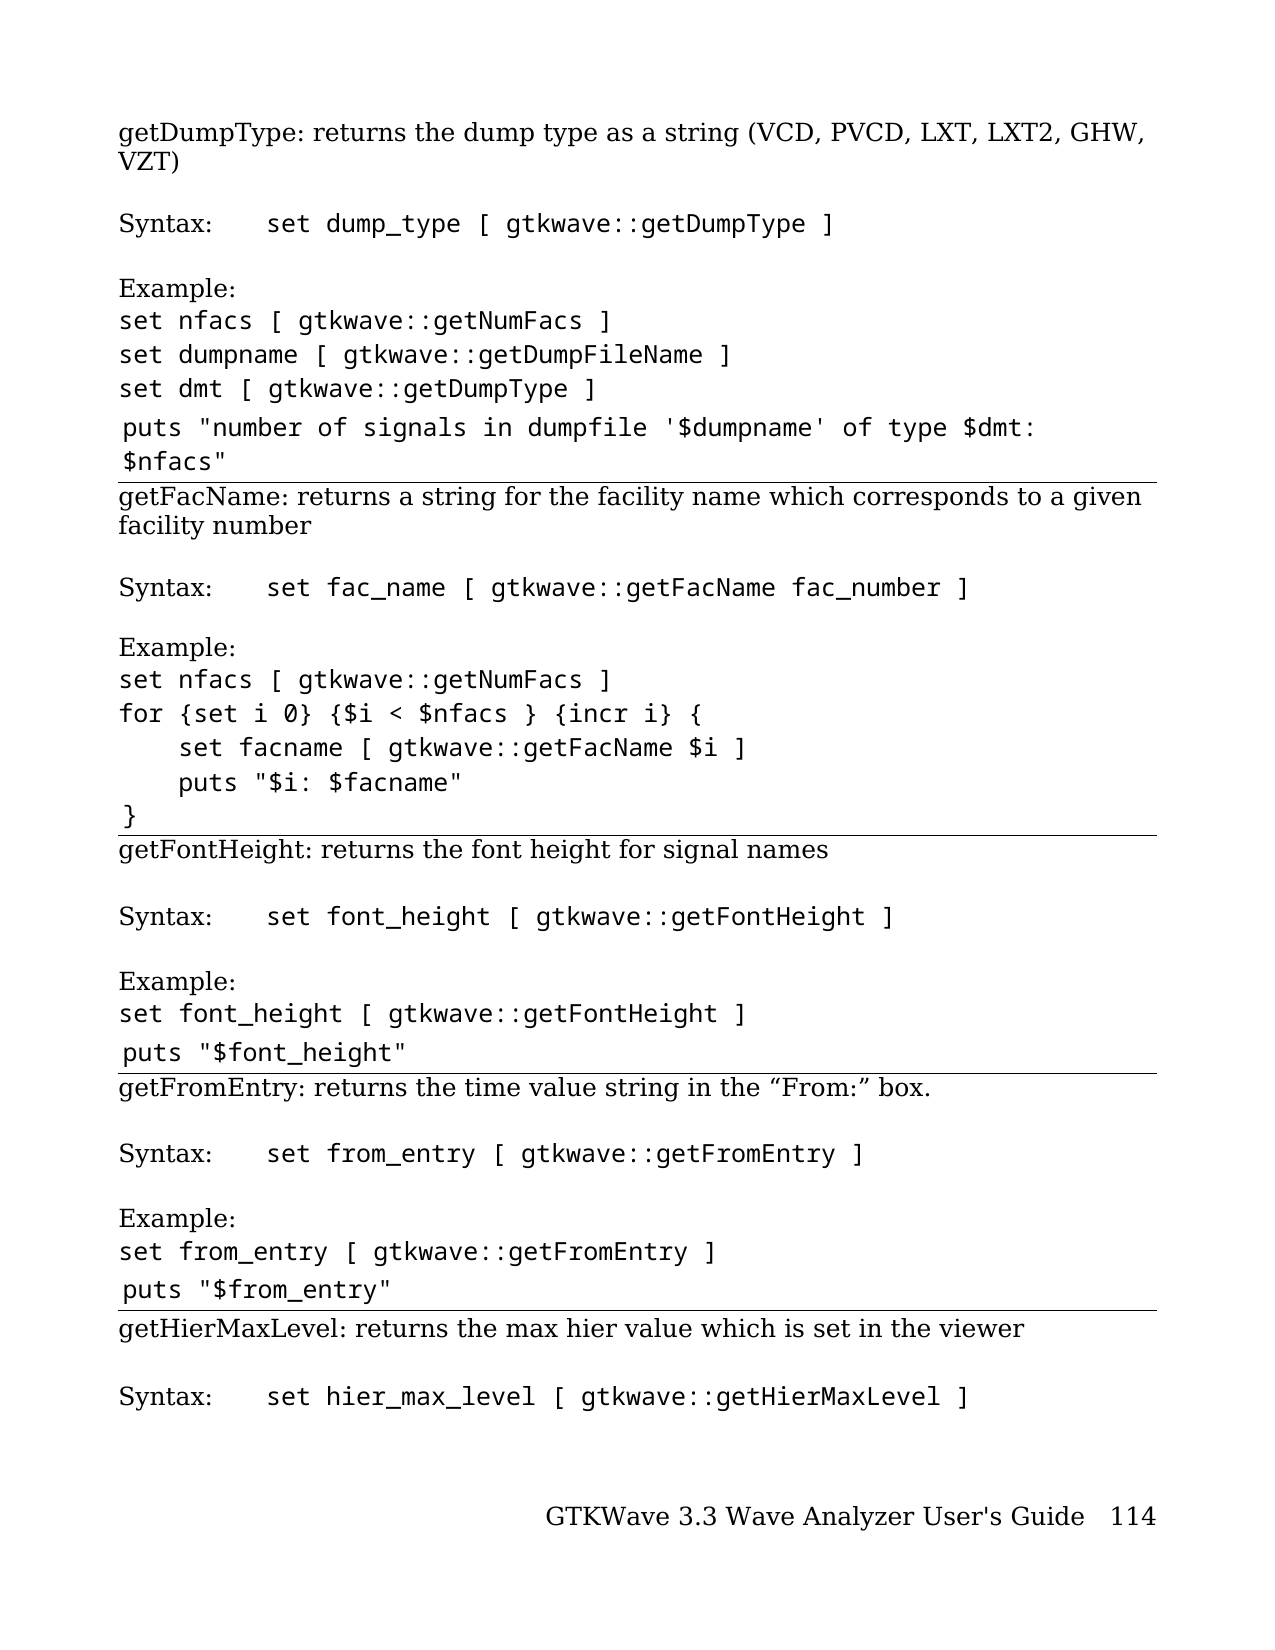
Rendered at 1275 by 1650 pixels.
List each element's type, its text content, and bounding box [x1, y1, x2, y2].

text set dumpname [ gtkwave::getDumpFileName ] [118, 337, 1157, 371]
text getDumpType: returns the dump type as a string (VCD, PVCD, LXT, LXT2, GHW, VZT) [118, 118, 1157, 176]
text Syntax: set font_height [ gtkwave::getFontHeight ] [118, 899, 1157, 933]
text Syntax: set from_entry [ gtkwave::getFromEntry ] [118, 1136, 1157, 1170]
text puts "number of signals in dumpfile '$dumpname' of type $dmt: $nfacs" [118, 405, 1157, 482]
text set facname [ gtkwave::getFacName $i ] [118, 730, 1157, 764]
text getFromEntry: returns the time value string in the “From:” box. [118, 1074, 1157, 1102]
text puts "$font_height" [118, 1030, 1157, 1073]
text getHierMaxLevel: returns the max hier value which is set in the viewer [118, 1311, 1157, 1344]
text } [118, 798, 1157, 835]
text for {set i 0} {$i < $nfacs } {incr i} { [118, 696, 1157, 730]
text getFontHeight: returns the font height for signal names [118, 836, 1157, 864]
text Example: [118, 967, 1157, 996]
text set nfacs [ gtkwave::getNumFacs ] [118, 662, 1157, 696]
text Syntax: set dump_type [ gtkwave::getDumpType ] [118, 206, 1157, 240]
text getFacName: returns a string for the facility name which corresponds to a given facility number [118, 483, 1157, 540]
text Example: [118, 274, 1157, 303]
text set font_height [ gtkwave::getFontHeight ] [118, 996, 1157, 1030]
text puts "$from_entry" [118, 1267, 1157, 1310]
text Syntax: set fac_name [ gtkwave::getFacName fac_number ] [118, 569, 1157, 604]
text Example: [118, 633, 1157, 662]
text puts "$i: $facname" [118, 764, 1157, 798]
text Example: [118, 1204, 1157, 1233]
text set from_entry [ gtkwave::getFromEntry ] [118, 1233, 1157, 1267]
text Syntax: set hier_max_level [ gtkwave::getHierMaxLevel ] [118, 1378, 1157, 1413]
text set nfacs [ gtkwave::getNumFacs ] [118, 303, 1157, 337]
text set dmt [ gtkwave::getDumpType ] [118, 371, 1157, 405]
